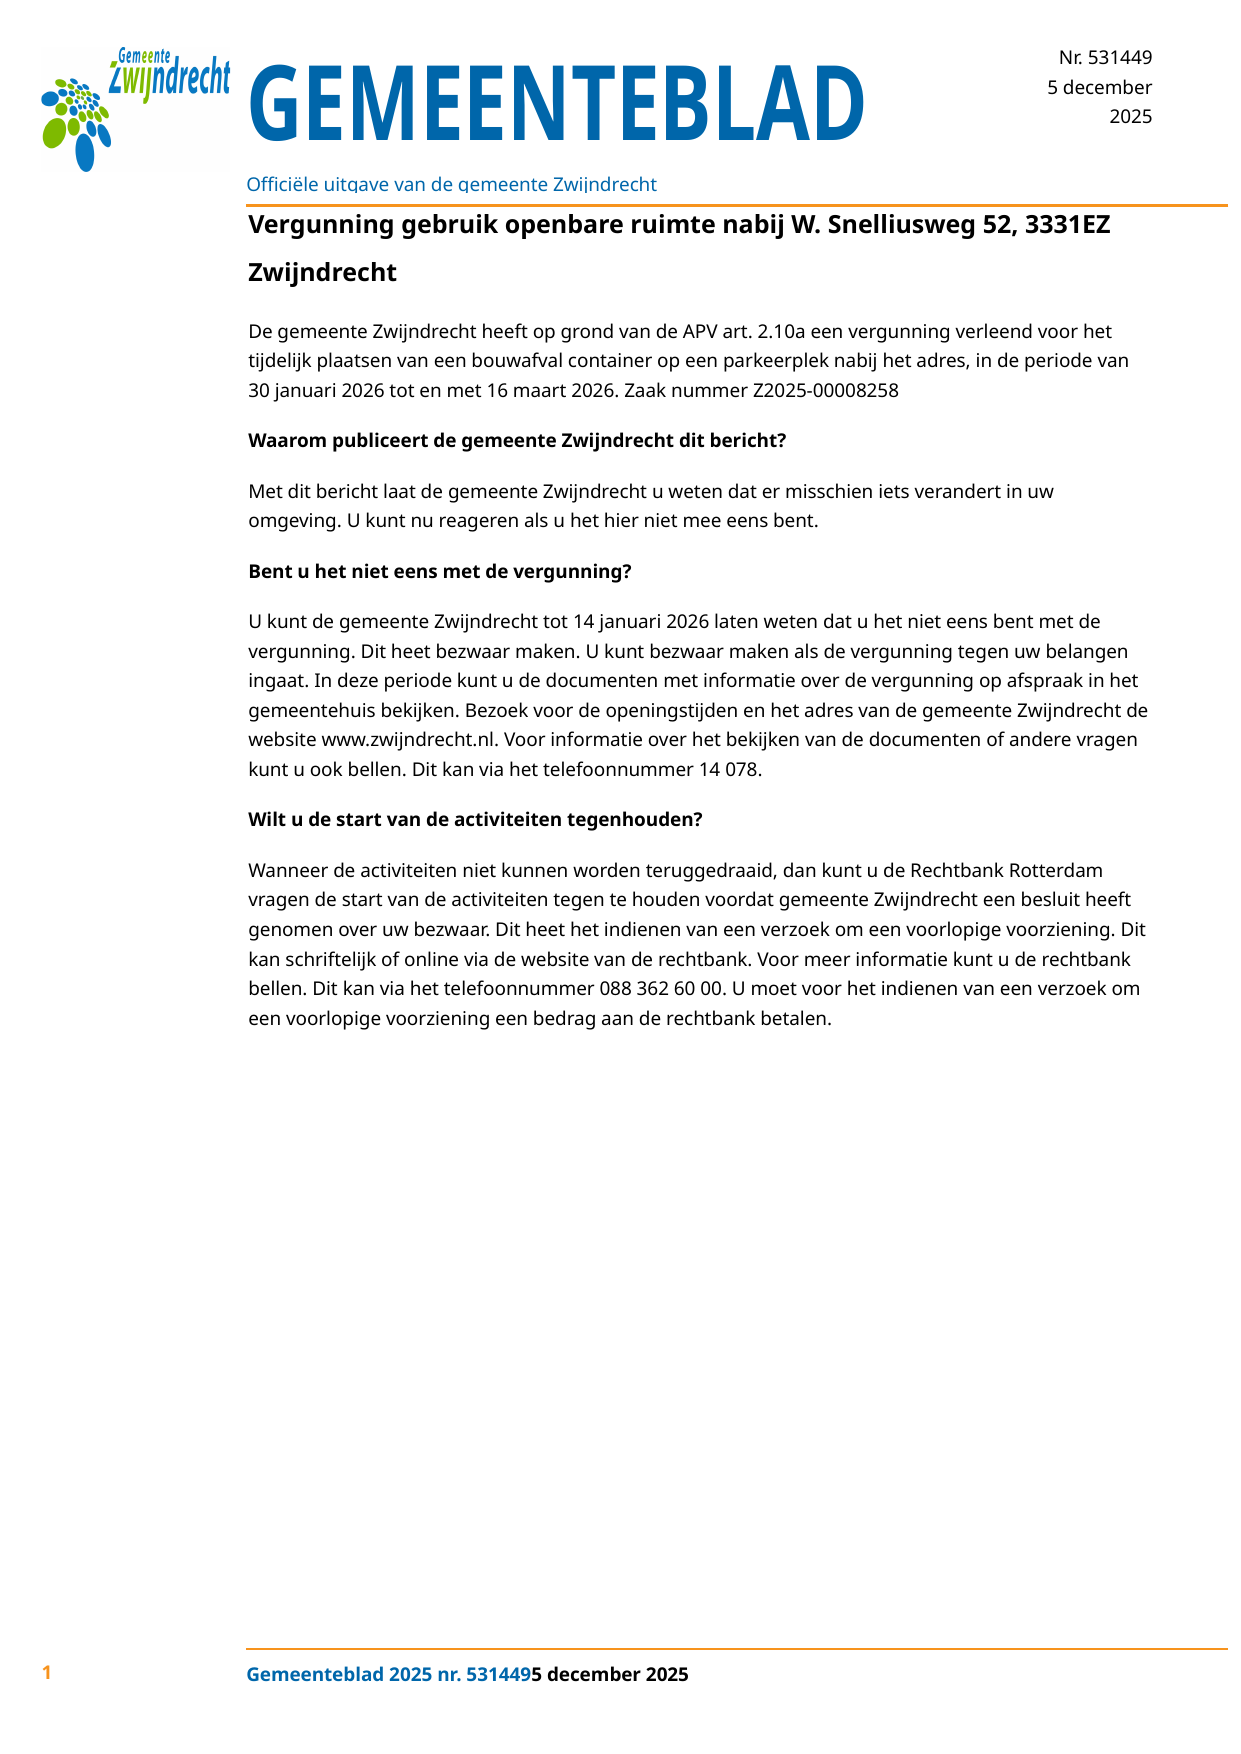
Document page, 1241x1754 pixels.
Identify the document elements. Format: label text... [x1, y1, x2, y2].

text Met dit bericht laat de gemeente Zwijndrecht u weten dat er misschien iets verandert in uw omgeving. U kunt nu reageren als u het hier niet mee eens bent. [248, 478, 1152, 533]
text U kunt de gemeente Zwijndrecht tot 14 januari 2026 laten weten dat u het niet eens bent met de vergunning. Dit heet bezwaar maken. U kunt bezwaar maken als de vergunning tegen uw belangen ingaat. In deze periode kunt u de documenten met informatie over de vergunning op afspraak in het gemeentehuis bekijken. Bezoek voor de openingstijden en het adres van de gemeente Zwijndrecht de website www.zwijndrecht.nl. Voor informatie over het bekijken van de documenten of andere vragen kunt u ook bellen. Dit kan via het telefoonnummer 14 078. [248, 608, 1152, 782]
picture [41, 47, 231, 172]
text Waarom publiceert de gemeente Zwijndrecht dit bericht? [248, 427, 1152, 453]
text Vergunning gebruik openbare ruimte nabij W. Snelliusweg 52, 3331EZ Zwijndrecht [248, 207, 1152, 288]
text Wanneer de activiteiten niet kunnen worden teruggedraaid, dan kunt u de Rechtbank Rotterdam vragen de start van de activiteiten tegen te houden voordat gemeente Zwijndrecht een besluit heeft genomen over uw bezwaar. Dit heet het indienen van een verzoek om een voorlopige voorziening. Dit kan schriftelijk of online via de website van de rechtbank. Voor meer informatie kunt u de rechtbank bellen. Dit kan via het telefoonnummer 088 362 60 00. U moet voor het indienen van een verzoek om een voorlopige voorziening een bedrag aan de rechtbank betalen. [248, 857, 1152, 1031]
text De gemeente Zwijndrecht heeft op grond van de APV art. 2.10a een vergunning verleend voor het tijdelijk plaatsen van een bouwafval container op een parkeerplek nabij het adres, in de periode van 30 januari 2026 tot en met 16 maart 2026. Zaak nummer Z2025-00008258 [248, 318, 1152, 403]
text Wilt u de start van de activiteiten tegenhouden? [248, 807, 1152, 832]
text Bent u het niet eens met de vergunning? [248, 558, 1152, 584]
